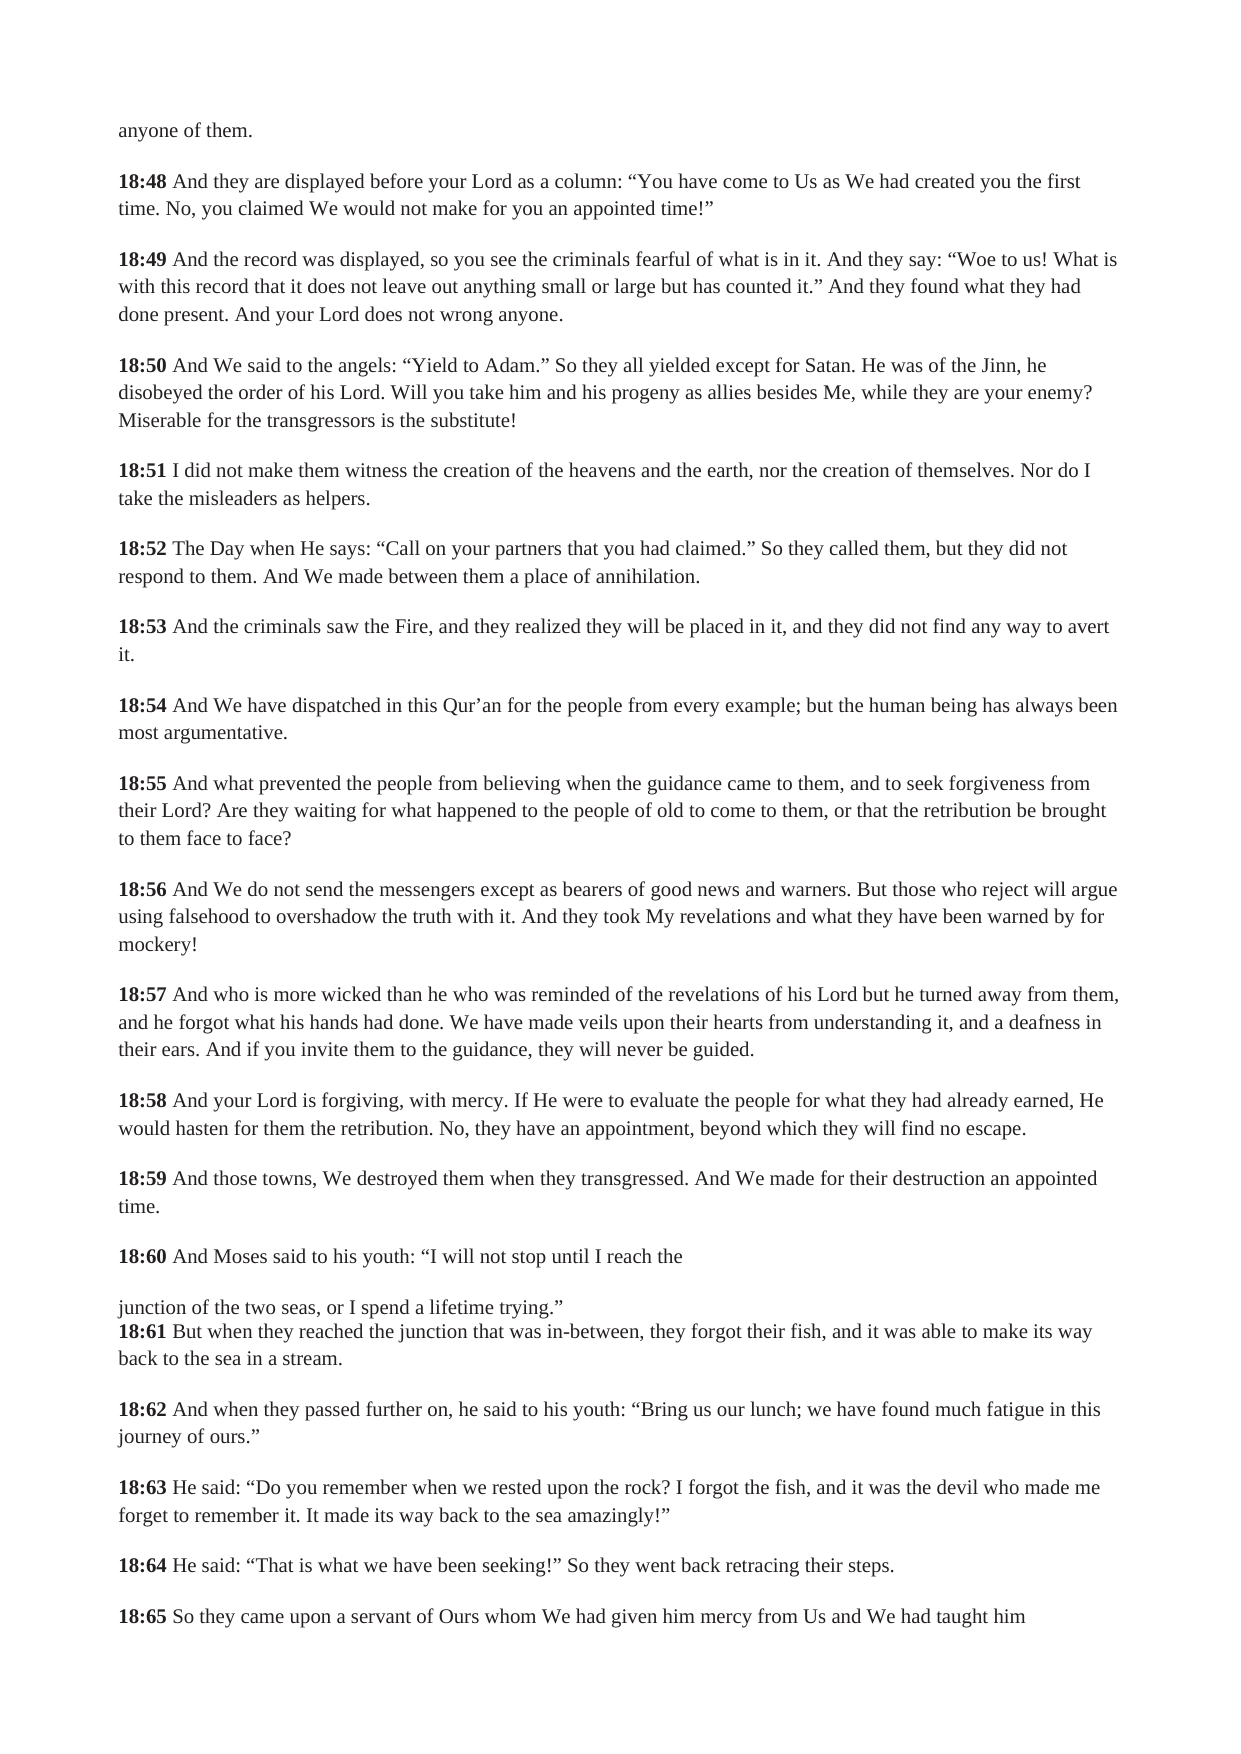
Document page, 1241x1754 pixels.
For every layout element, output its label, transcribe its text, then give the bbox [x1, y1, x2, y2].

text 18:56 And We do not send the messengers except as bearers of good news and warners. But those who reject will argue using falsehood to overshadow the truth with it. And they took My revelations and what they have been warned by for mockery! [118, 876, 1122, 956]
text 18:62 And when they passed further on, he said to his youth: “Bring us our lunch; we have found much fatigue in this journey of ours.” [118, 1397, 1122, 1448]
text junction of the two seas, or I spend a lifetime trying.” [118, 1295, 1122, 1319]
text 18:55 And what prevented the people from believing when the guidance came to them, and to seek forgiveness from their Lord? Are they waiting for what happened to the people of old to come to them, or that the retribution be brought to them face to face? [118, 771, 1122, 850]
text 18:65 So they came upon a servant of Ours whom We had given him mercy from Us and We had taught him [118, 1604, 1122, 1628]
text 18:57 And who is more wicked than he who was reminded of the revelations of his Lord but he turned away from them, and he forgot what his hands had done. We have made veils upon their hearts from understanding it, and a deafness in their ears. And if you invite them to the guidance, they will never be guided. [118, 982, 1122, 1061]
text 18:59 And those towns, We destroyed them when they transgressed. And We made for their destruction an appointed time. [118, 1166, 1122, 1218]
text 18:51 I did not make them witness the creation of the heavens and the earth, nor the creation of themselves. Nor do I take the misleaders as helpers. [118, 458, 1122, 510]
text 18:61 But when they reached the junction that was in-between, they forgot their fish, and it was able to make its way back to the sea in a stream. [118, 1319, 1122, 1370]
text 18:63 He said: “Do you remember when we rested upon the rock? I forgot the fish, and it was the devil who made me forget to remember it. It made its way back to the sea amazingly!” [118, 1475, 1122, 1527]
text 18:58 And your Lord is forgiving, with mercy. If He were to evaluate the people for what they had already earned, He would hasten for them the retribution. No, they have an appointment, beyond which they will find no escape. [118, 1088, 1122, 1139]
text anyone of them. [118, 118, 1122, 142]
text 18:49 And the record was displayed, so you see the criminals fearful of what is in it. And they say: “Woe to us! What is with this record that it does not leave out anything small or large but has counted it.” And they found what they had done present. And your Lord does not wrong anyone. [118, 247, 1122, 326]
text 18:54 And We have dispatched in this Qur’an for the people from every example; but the human being has always been most argumentative. [118, 693, 1122, 744]
text 18:64 He said: “That is what we have been seeking!” So they went back retracing their steps. [118, 1553, 1122, 1577]
text 18:48 And they are displayed before your Lord as a column: “You have come to Us as We had created you the first time. No, you claimed We would not make for you an appointed time!” [118, 169, 1122, 220]
text 18:52 The Day when He says: “Call on your partners that you had claimed.” So they called them, but they did not respond to them. And We made between them a place of annihilation. [118, 536, 1122, 588]
text 18:60 And Moses said to his youth: “I will not stop until I reach the [118, 1244, 1122, 1268]
text 18:50 And We said to the angels: “Yield to Adam.” So they all yielded except for Satan. He was of the Jinn, he disobeyed the order of his Lord. Will you take him and his progeny as allies besides Me, while they are your enemy? Miserable for the transgressors is the substitute! [118, 352, 1122, 432]
text 18:53 And the criminals saw the Fire, and they realized they will be placed in it, and they did not find any way to avert it. [118, 614, 1122, 666]
